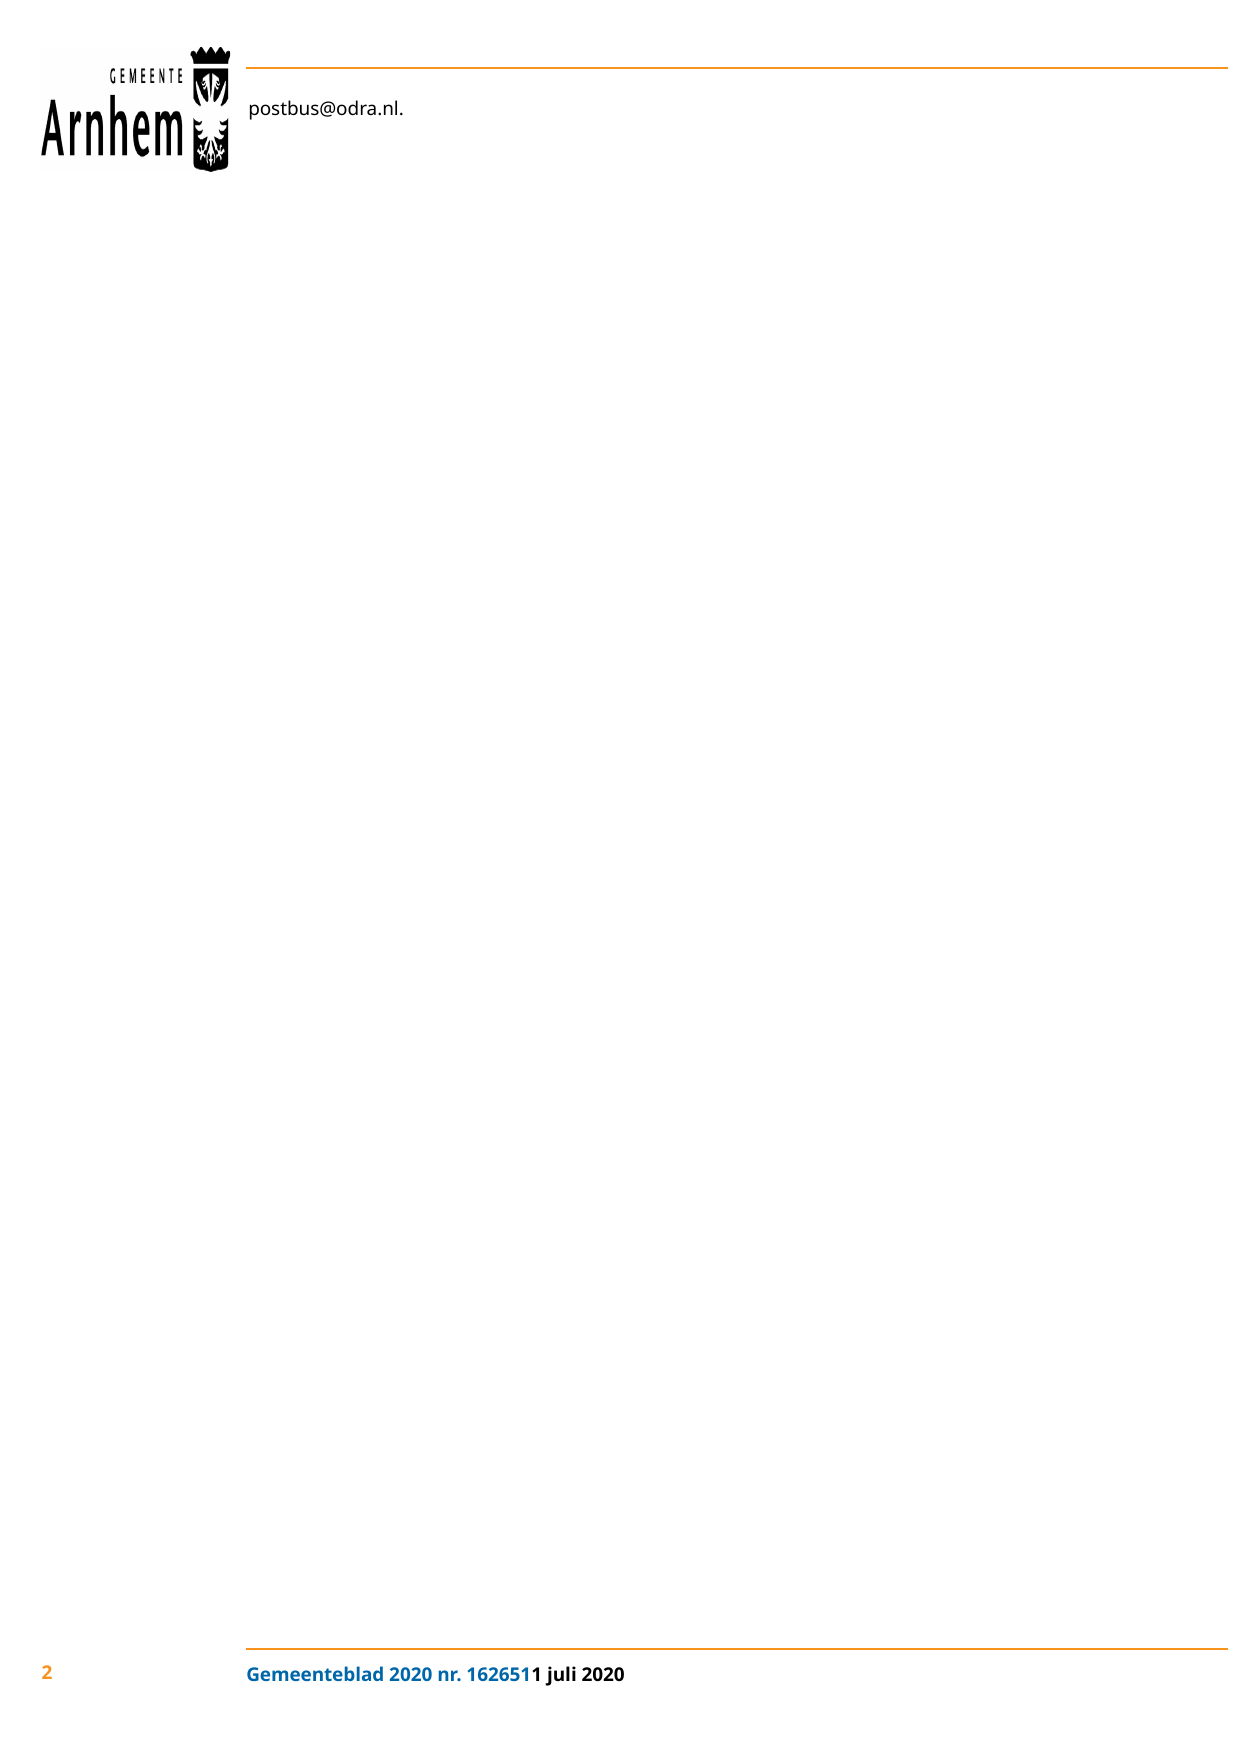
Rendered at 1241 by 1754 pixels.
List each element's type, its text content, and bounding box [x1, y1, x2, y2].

picture [41, 47, 231, 172]
text postbus@odra.nl. [248, 95, 1152, 121]
